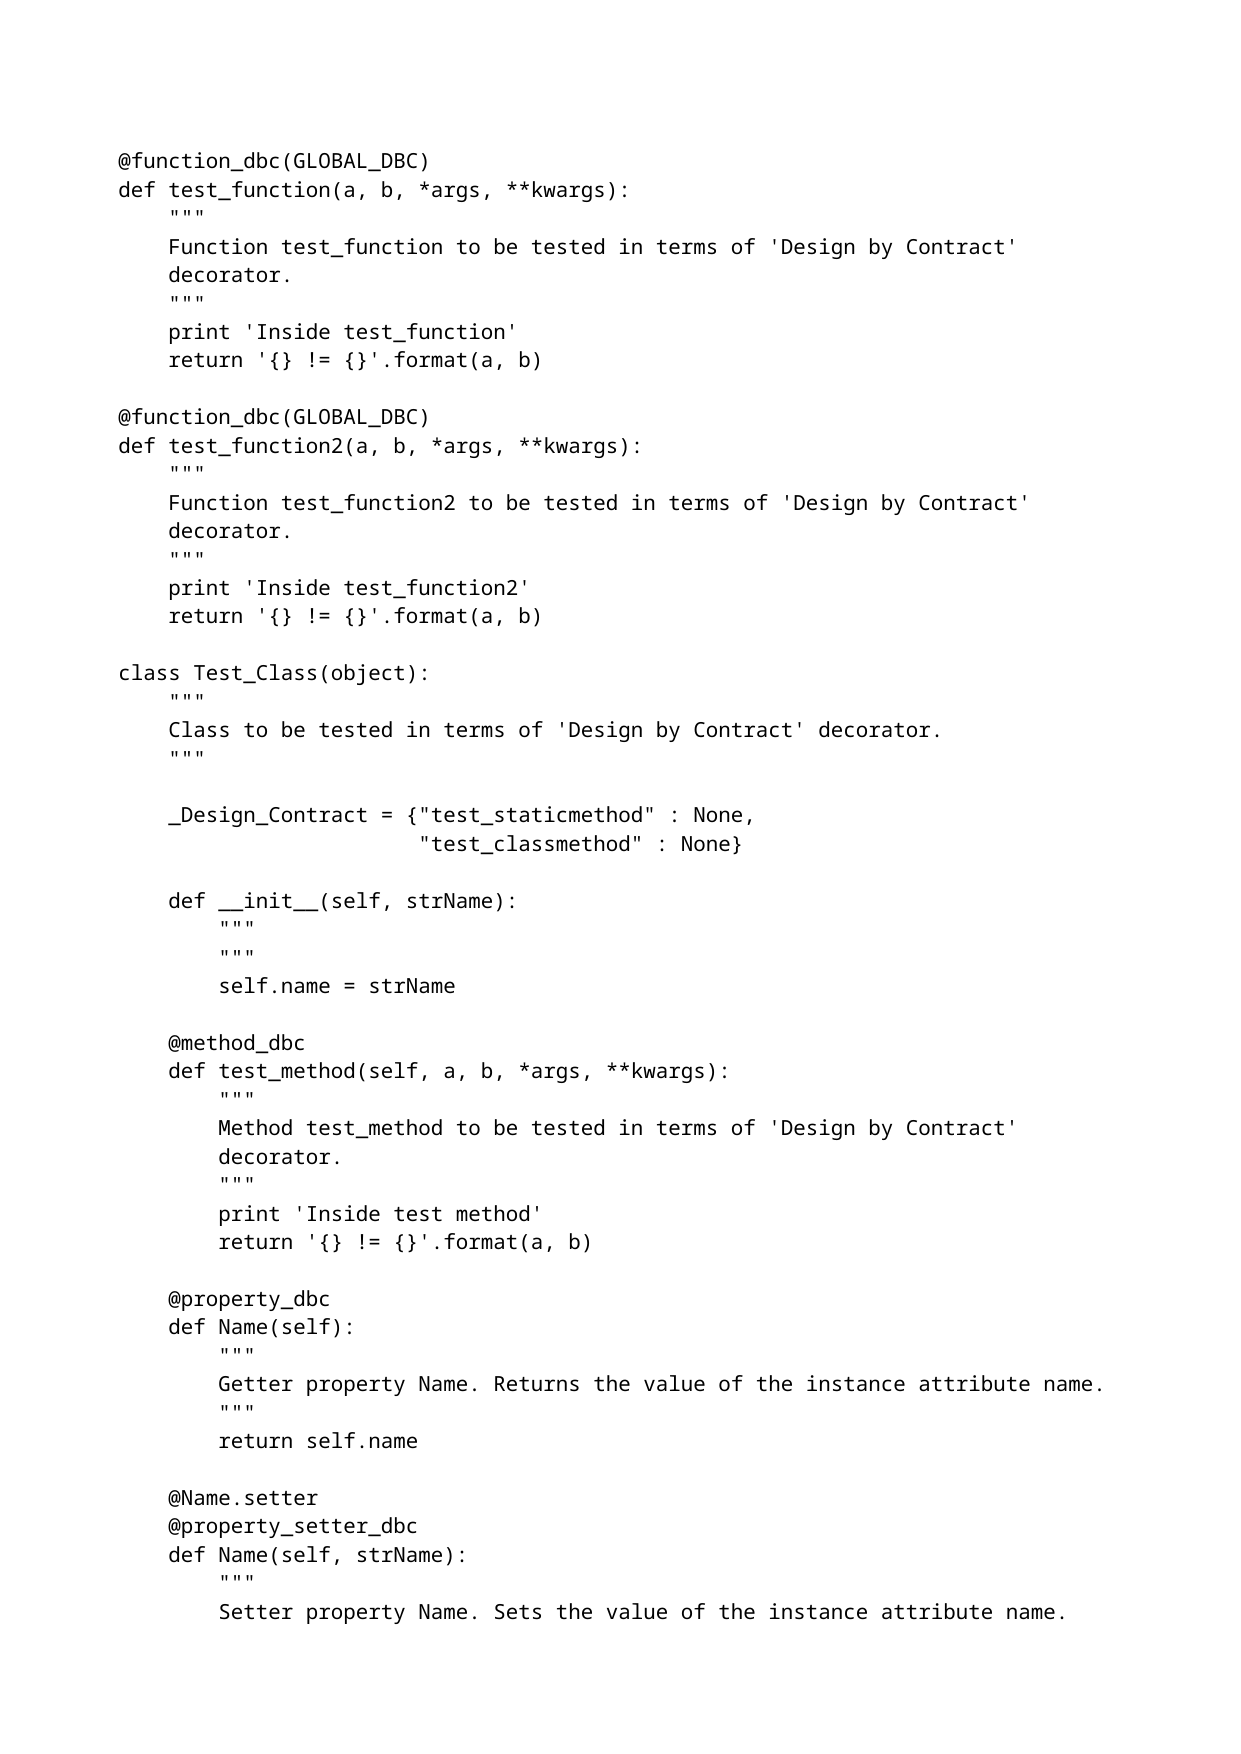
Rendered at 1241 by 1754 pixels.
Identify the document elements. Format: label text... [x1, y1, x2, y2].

text print 'Inside test_function' [118, 317, 1122, 346]
text class Test_Class(object): [118, 658, 1122, 687]
text @function_dbc(GLOBAL_DBC) [118, 147, 1122, 175]
text return '{} != {}'.format(a, b) [118, 346, 1122, 374]
text decorator. [118, 516, 1122, 545]
text """ [118, 289, 1122, 317]
text Setter property Name. Sets the value of the instance attribute name. [118, 1597, 1122, 1625]
text @property_setter_dbc [118, 1512, 1122, 1540]
text @function_dbc(GLOBAL_DBC) [118, 402, 1122, 431]
text Method test_method to be tested in terms of 'Design by Contract' [118, 1113, 1122, 1142]
text return '{} != {}'.format(a, b) [118, 1227, 1122, 1256]
text def test_method(self, a, b, *args, **kwargs): [118, 1057, 1122, 1085]
text Getter property Name. Returns the value of the instance attribute name. [118, 1369, 1122, 1398]
text """ [118, 545, 1122, 573]
text """ [118, 943, 1122, 971]
text """ [118, 459, 1122, 488]
text """ [118, 744, 1122, 772]
text "test_classmethod" : None} [118, 829, 1122, 857]
text @Name.setter [118, 1483, 1122, 1512]
text """ [118, 203, 1122, 232]
text @property_dbc [118, 1284, 1122, 1312]
text def __init__(self, strName): [118, 886, 1122, 914]
text _Design_Contract = {"test_staticmethod" : None, [118, 801, 1122, 829]
text print 'Inside test_function2' [118, 573, 1122, 602]
text def Name(self, strName): [118, 1540, 1122, 1568]
text return '{} != {}'.format(a, b) [118, 602, 1122, 630]
text """ [118, 1398, 1122, 1426]
text """ [118, 687, 1122, 715]
text Function test_function to be tested in terms of 'Design by Contract' [118, 232, 1122, 260]
text """ [118, 1341, 1122, 1369]
text def test_function2(a, b, *args, **kwargs): [118, 431, 1122, 459]
text decorator. [118, 1142, 1122, 1170]
text """ [118, 1085, 1122, 1113]
text Function test_function2 to be tested in terms of 'Design by Contract' [118, 488, 1122, 516]
text self.name = strName [118, 971, 1122, 1000]
text return self.name [118, 1426, 1122, 1455]
text @method_dbc [118, 1028, 1122, 1057]
text def Name(self): [118, 1312, 1122, 1341]
text """ [118, 1568, 1122, 1597]
text def test_function(a, b, *args, **kwargs): [118, 175, 1122, 203]
text print 'Inside test method' [118, 1199, 1122, 1227]
text """ [118, 914, 1122, 943]
text """ [118, 1170, 1122, 1199]
text Class to be tested in terms of 'Design by Contract' decorator. [118, 715, 1122, 744]
text decorator. [118, 260, 1122, 289]
